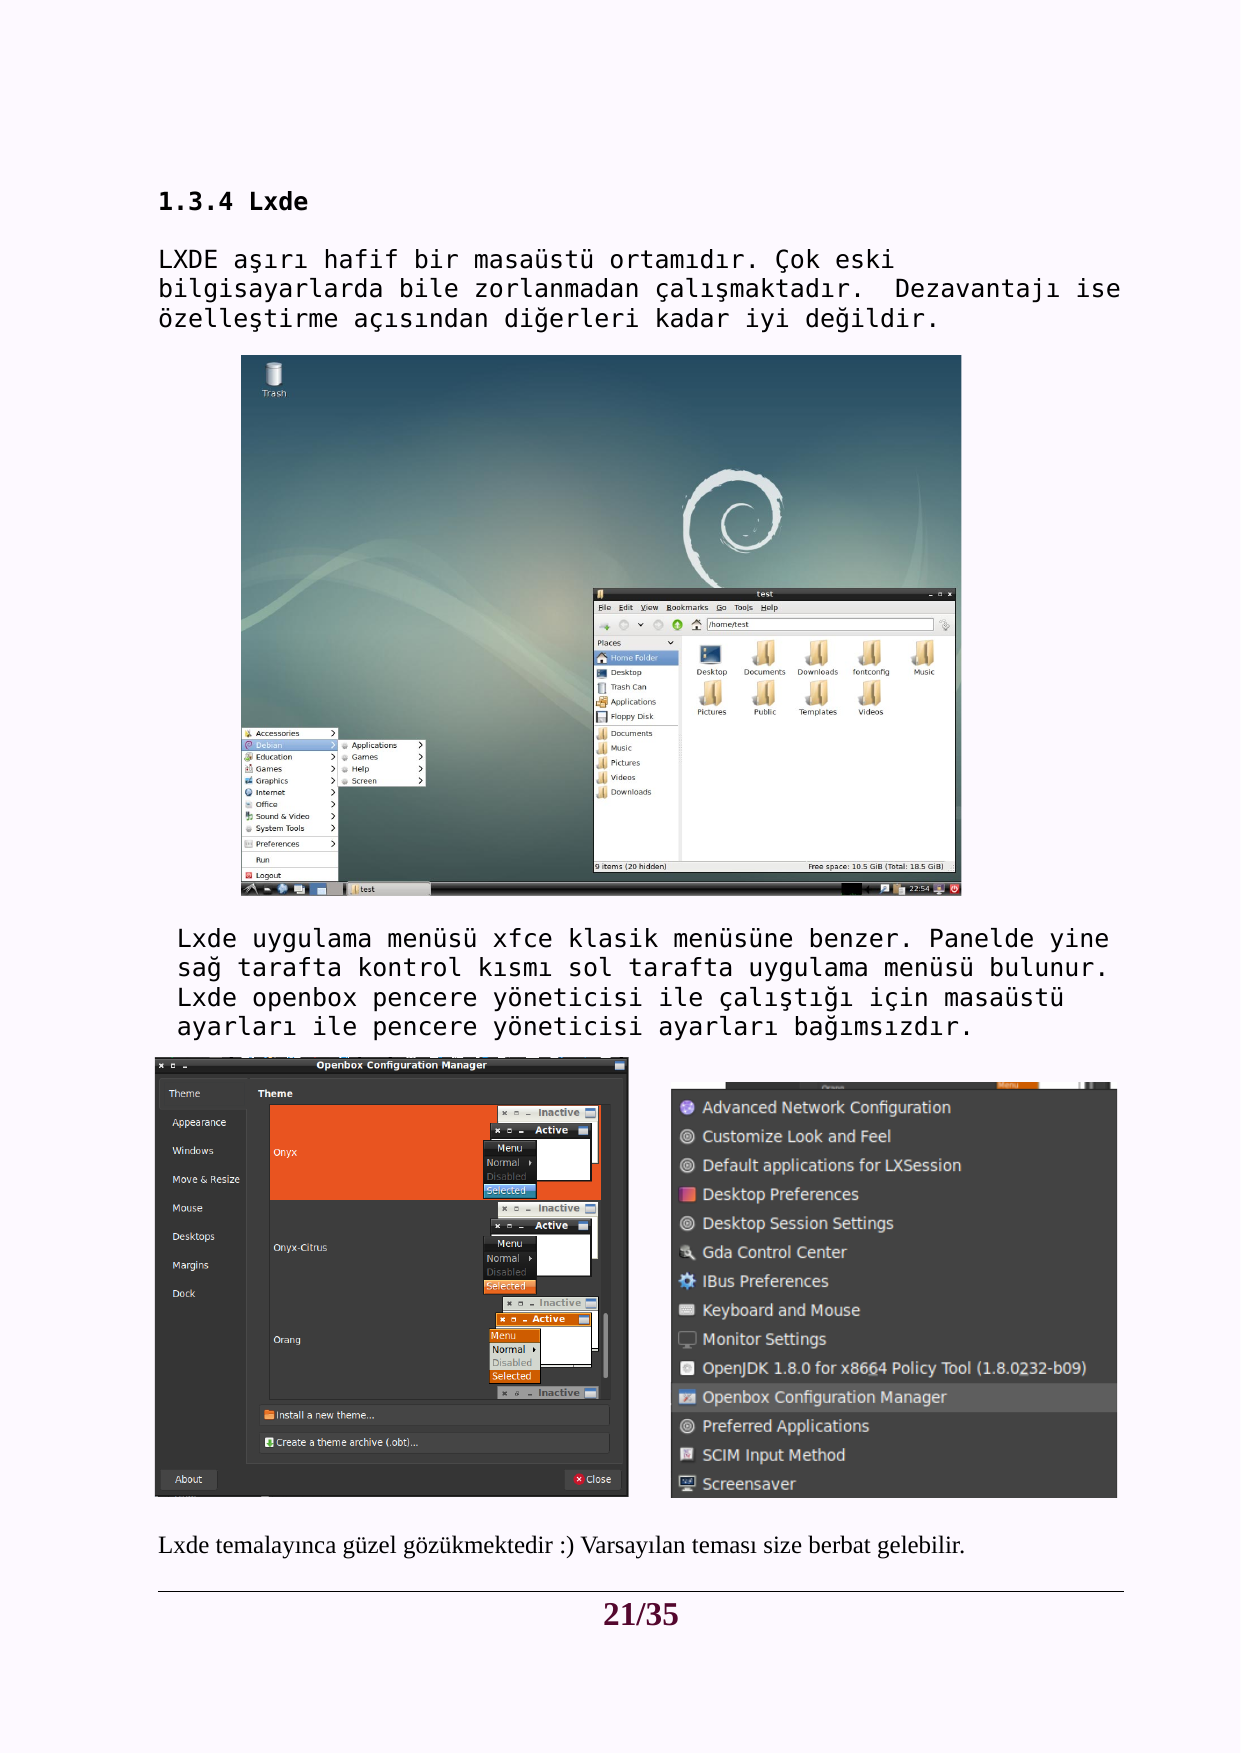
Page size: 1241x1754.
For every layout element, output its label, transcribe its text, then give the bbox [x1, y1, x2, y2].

text Lxde temalayınca güzel gözükmektedir :) Varsayılan teması size berbat gelebilir. [158, 1530, 1124, 1559]
picture [670, 1082, 1118, 1498]
text 1.3.4 Lxde LXDE aşırı hafif bir masaüstü ortamıdır. Çok eski bilgisayarlarda bile zorlanmadan çalışmaktadır. Dezavantajı ise özelleştirme açısından diğerleri kadar iyi değildir. [158, 187, 1124, 333]
picture [154, 1057, 629, 1497]
picture [241, 355, 962, 896]
text Lxde uygulama menüsü xfce klasik menüsüne benzer. Panelde yine sağ tarafta kontrol kısmı sol tarafta uygulama menüsü bulunur. Lxde openbox pencere yöneticisi ile çalıştığı için masaüstü ayarları ile pencere yöneticisi ayarları bağımsızdır. [177, 924, 1124, 1041]
